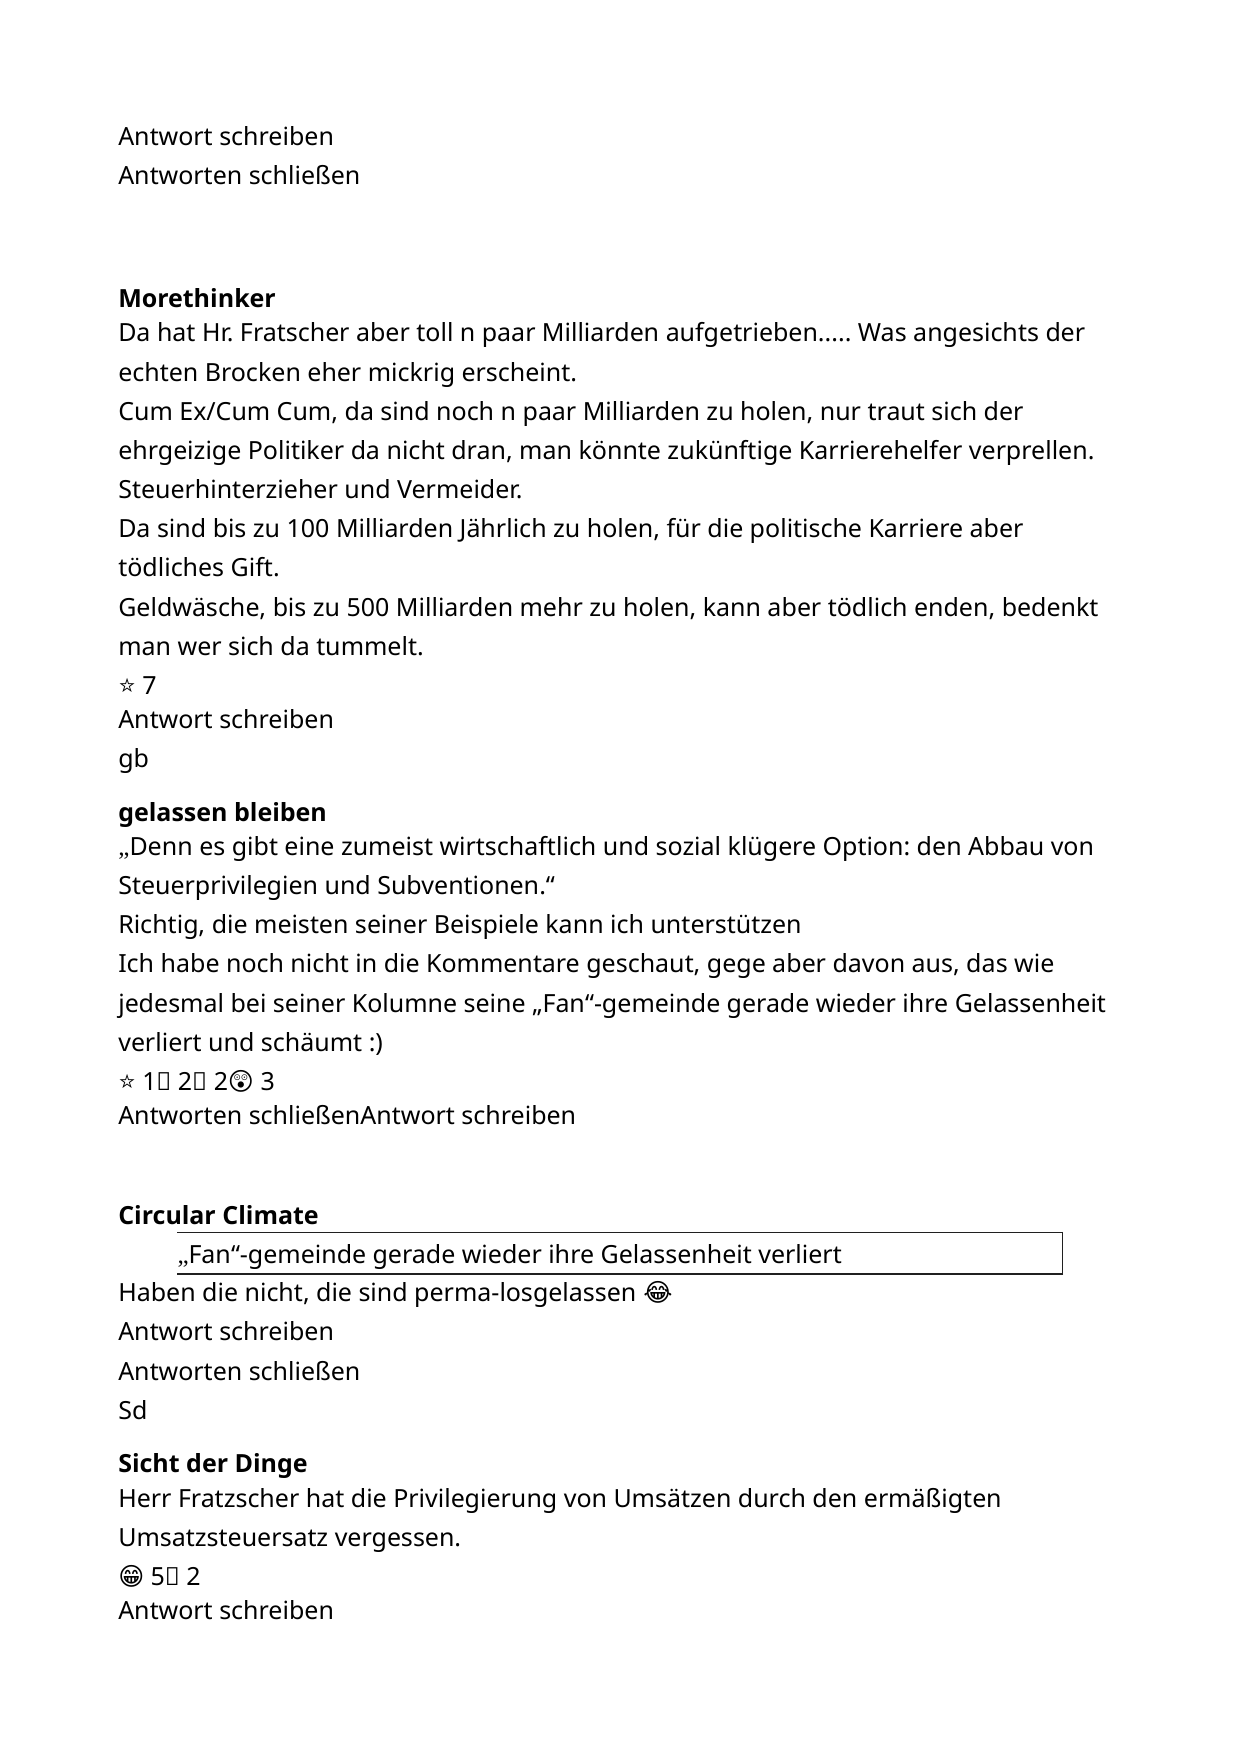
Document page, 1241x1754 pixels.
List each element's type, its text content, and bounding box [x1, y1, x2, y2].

text gb [118, 741, 1122, 775]
subtitle gelassen bleiben [118, 794, 1122, 828]
subtitle Circular Climate [118, 1198, 1122, 1232]
text Richtig, die meisten seiner Beispiele kann ich unterstützen [118, 907, 1122, 941]
text Antwort schreiben [118, 1314, 1122, 1348]
text Antworten schließen [118, 1353, 1122, 1387]
text Antwort schreiben [118, 118, 1122, 152]
text Cum Ex/Cum Cum, da sind noch n paar Milliarden zu holen, nur traut sich der ehrgeizige Politiker da nicht dran, man könnte zukünftige Karrierehelfer verprellen. [118, 393, 1122, 467]
text ⭐️ 7 [118, 667, 1122, 702]
text Ich habe noch nicht in die Kommentare geschaut, gege aber davon aus, das wie jedesmal bei seiner Kolumne seine „Fan“-gemeinde gerade wieder ihre Gelassenheit verliert und schäumt :) [118, 946, 1122, 1058]
text Antworten schließenAntwort schreiben [118, 1098, 1122, 1132]
text Antwort schreiben [118, 1593, 1122, 1627]
text 😁 5🙁 2 [118, 1558, 1122, 1593]
text ⭐️ 1🙁 2🤨 2😲 3 [118, 1063, 1122, 1098]
text Sd [118, 1392, 1122, 1426]
text „Fan“-gemeinde gerade wieder ihre Gelassenheit verliert [177, 1233, 1062, 1273]
text Antwort schreiben [118, 702, 1122, 736]
text Antworten schließen [118, 157, 1122, 191]
text Haben die nicht, die sind perma-losgelassen 😂 [118, 1275, 1122, 1309]
text Steuerhinterzieher und Vermeider. [118, 472, 1122, 506]
text Herr Fratzscher hat die Privilegierung von Umsätzen durch den ermäßigten Umsatzsteuersatz vergessen. [118, 1480, 1122, 1553]
text Da hat Hr. Fratscher aber toll n paar Milliarden aufgetrieben..... Was angesichts der echten Brocken eher mickrig erscheint. [118, 315, 1122, 388]
subtitle Sicht der Dinge [118, 1446, 1122, 1480]
text Geldwäsche, bis zu 500 Milliarden mehr zu holen, kann aber tödlich enden, bedenkt man wer sich da tummelt. [118, 589, 1122, 662]
text „Denn es gibt eine zumeist wirtschaftlich und sozial klügere Option: den Abbau von Steuerprivilegien und Subventionen.“ [118, 828, 1122, 902]
subtitle Morethinker [118, 281, 1122, 315]
text Da sind bis zu 100 Milliarden Jährlich zu holen, für die politische Karriere aber tödliches Gift. [118, 511, 1122, 584]
